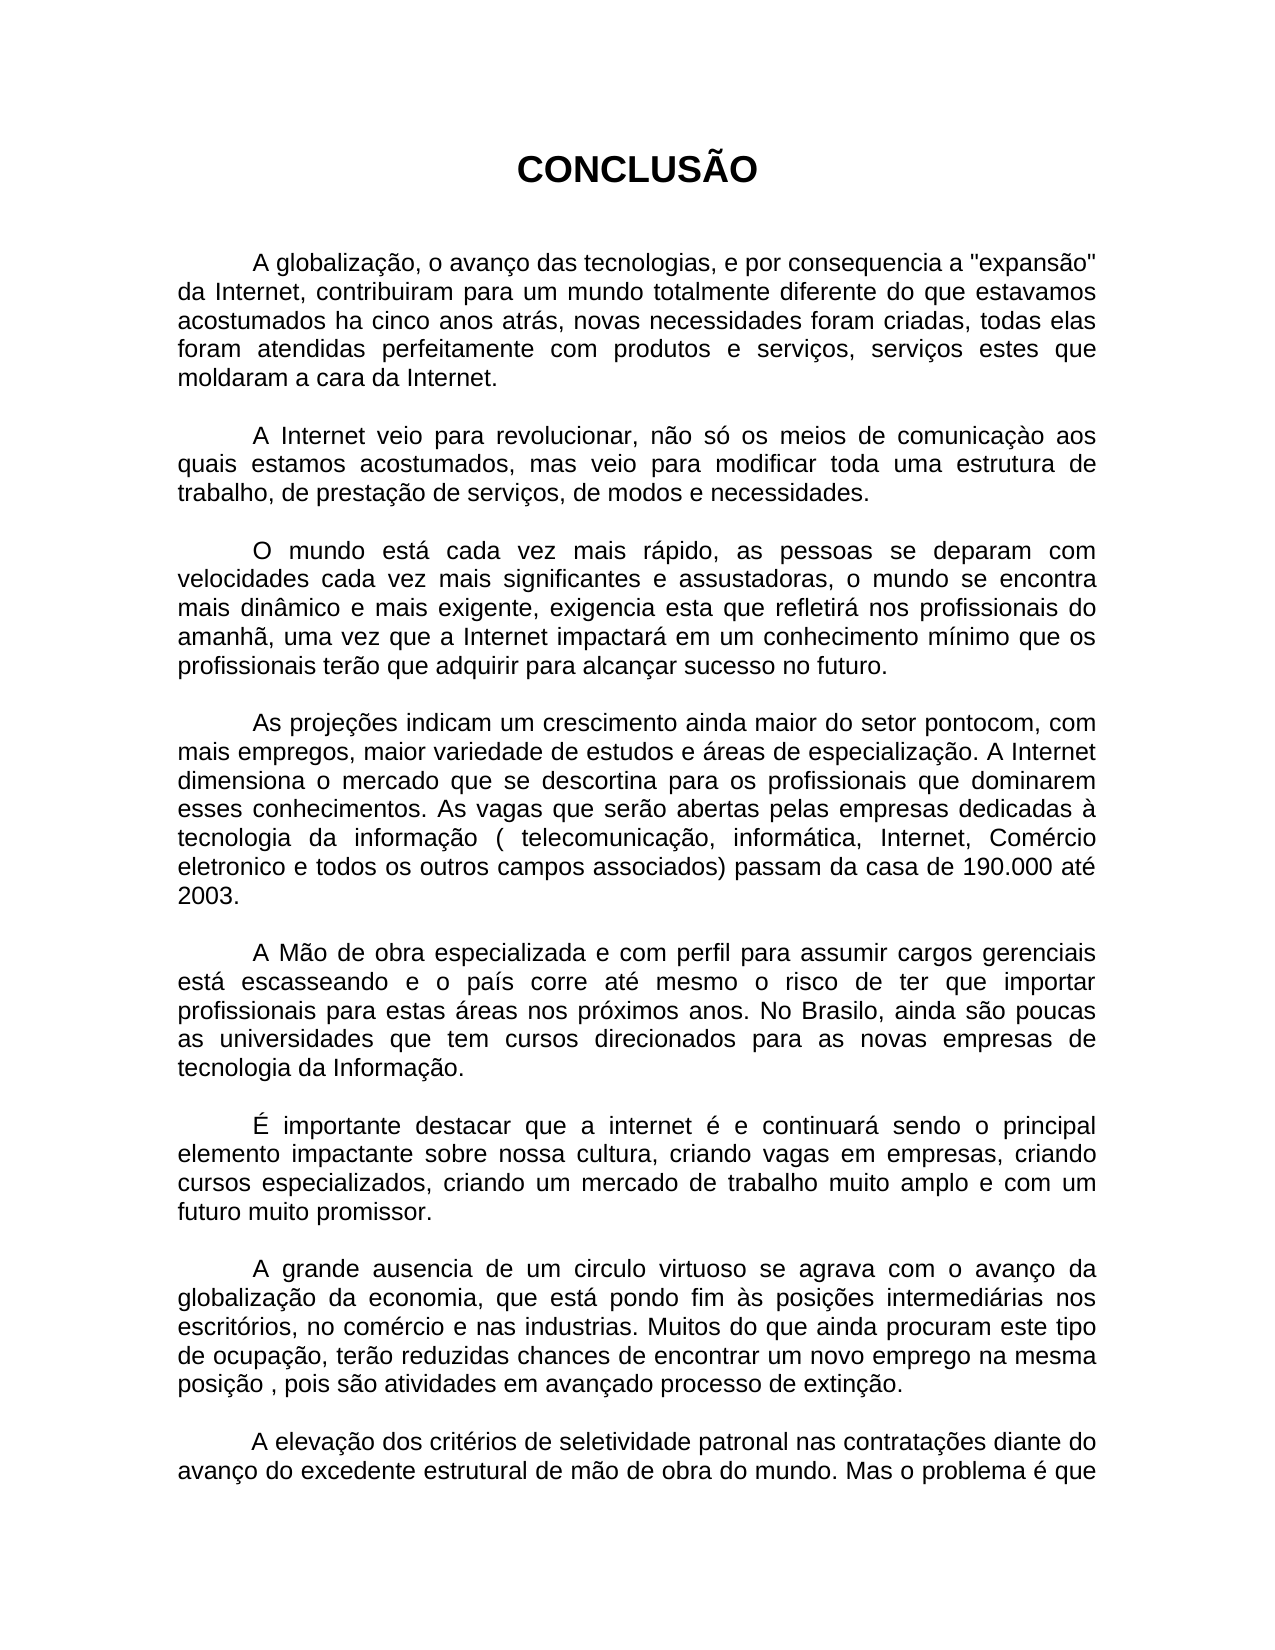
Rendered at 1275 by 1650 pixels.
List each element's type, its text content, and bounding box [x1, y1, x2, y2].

text A Mão de obra especializada e com perfil para assumir cargos gerenciais está escasseando e o país corre até mesmo o risco de ter que importar profissionais para estas áreas nos próximos anos. No Brasilo, ainda são poucas as universidades que tem cursos direcionados para as novas empresas de tecnologia da Informação. [177, 938, 1098, 1082]
text O mundo está cada vez mais rápido, as pessoas se deparam com velocidades cada vez mais significantes e assustadoras, o mundo se encontra mais dinâmico e mais exigente, exigencia esta que refletirá nos profissionais do amanhã, uma vez que a Internet impactará em um conhecimento mínimo que os profissionais terão que adquirir para alcançar sucesso no futuro. [177, 536, 1098, 679]
text A globalização, o avanço das tecnologias, e por consequencia a "expansão" da Internet, contribuiram para um mundo totalmente diferente do que estavamos acostumados ha cinco anos atrás, novas necessidades foram criadas, todas elas foram atendidas perfeitamente com produtos e serviços, serviços estes que moldaram a cara da Internet. [177, 248, 1098, 392]
text A Internet veio para revolucionar, não só os meios de comunicaçào aos quais estamos acostumados, mas veio para modificar toda uma estrutura de trabalho, de prestação de serviços, de modos e necessidades. [177, 421, 1098, 507]
text A elevação dos critérios de seletividade patronal nas contratações diante do avanço do excedente estrutural de mão de obra do mundo. Mas o problema é que [177, 1427, 1098, 1484]
text CONCLUSÃO [177, 148, 1098, 191]
text É importante destacar que a internet é e continuará sendo o principal elemento impactante sobre nossa cultura, criando vagas em empresas, criando cursos especializados, criando um mercado de trabalho muito amplo e com um futuro muito promissor. [177, 1111, 1098, 1226]
text A grande ausencia de um circulo virtuoso se agrava com o avanço da globalização da economia, que está pondo fim às posições intermediárias nos escritórios, no comércio e nas industrias. Muitos do que ainda procuram este tipo de ocupação, terão reduzidas chances de encontrar um novo emprego na mesma posição , pois são atividades em avançado processo de extinção. [177, 1254, 1098, 1398]
text As projeções indicam um crescimento ainda maior do setor pontocom, com mais empregos, maior variedade de estudos e áreas de especialização. A Internet dimensiona o mercado que se descortina para os profissionais que dominarem esses conhecimentos. As vagas que serão abertas pelas empresas dedicadas à tecnologia da informação ( telecomunicação, informática, Internet, Comércio eletronico e todos os outros campos associados) passam da casa de 190.000 até 2003. [177, 708, 1098, 909]
